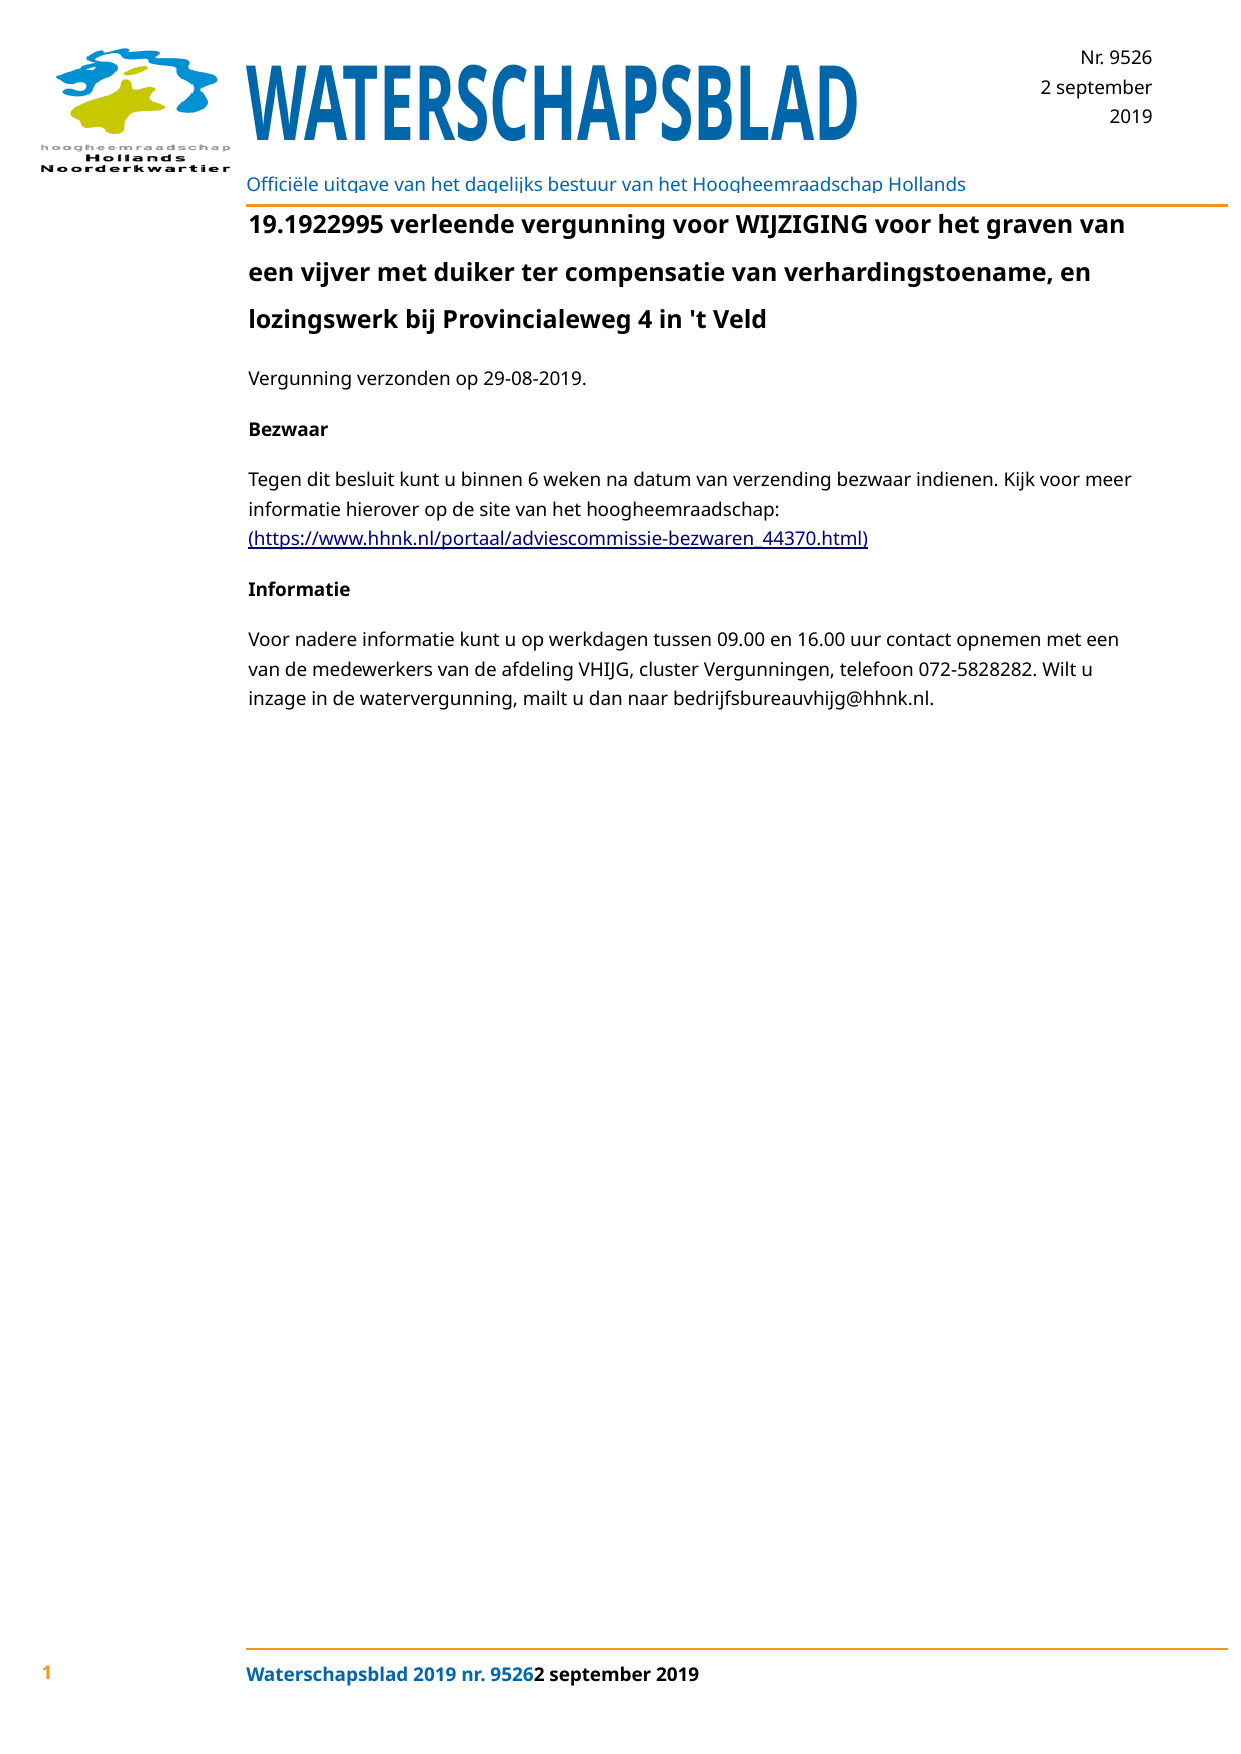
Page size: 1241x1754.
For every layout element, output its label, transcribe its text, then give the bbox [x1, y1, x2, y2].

text Voor nadere informatie kunt u op werkdagen tussen 09.00 en 16.00 uur contact opnemen met een van de medewerkers van de afdeling VHIJG, cluster Vergunningen, telefoon 072-5828282. Wilt u inzage in de watervergunning, mailt u dan naar bedrijfsbureauvhijg@hhnk.nl. [248, 626, 1152, 711]
text 19.1922995 verleende vergunning voor WIJZIGING voor het graven van een vijver met duiker ter compensatie van verhardingstoename, en lozingswerk bij Provincialeweg 4 in 't Veld [248, 207, 1152, 336]
text Vergunning verzonden op 29-08-2019. [248, 366, 1152, 391]
text Tegen dit besluit kunt u binnen 6 weken na datum van verzending bezwaar indienen. Kijk voor meer informatie hierover op de site van het hoogheemraadschap: (https://www.hhnk.nl/portaal/adviescommissie-bezwaren_44370.html) [248, 466, 1152, 551]
text Bezwaar [248, 416, 1152, 442]
text Informatie [248, 576, 1152, 602]
picture [41, 47, 231, 172]
